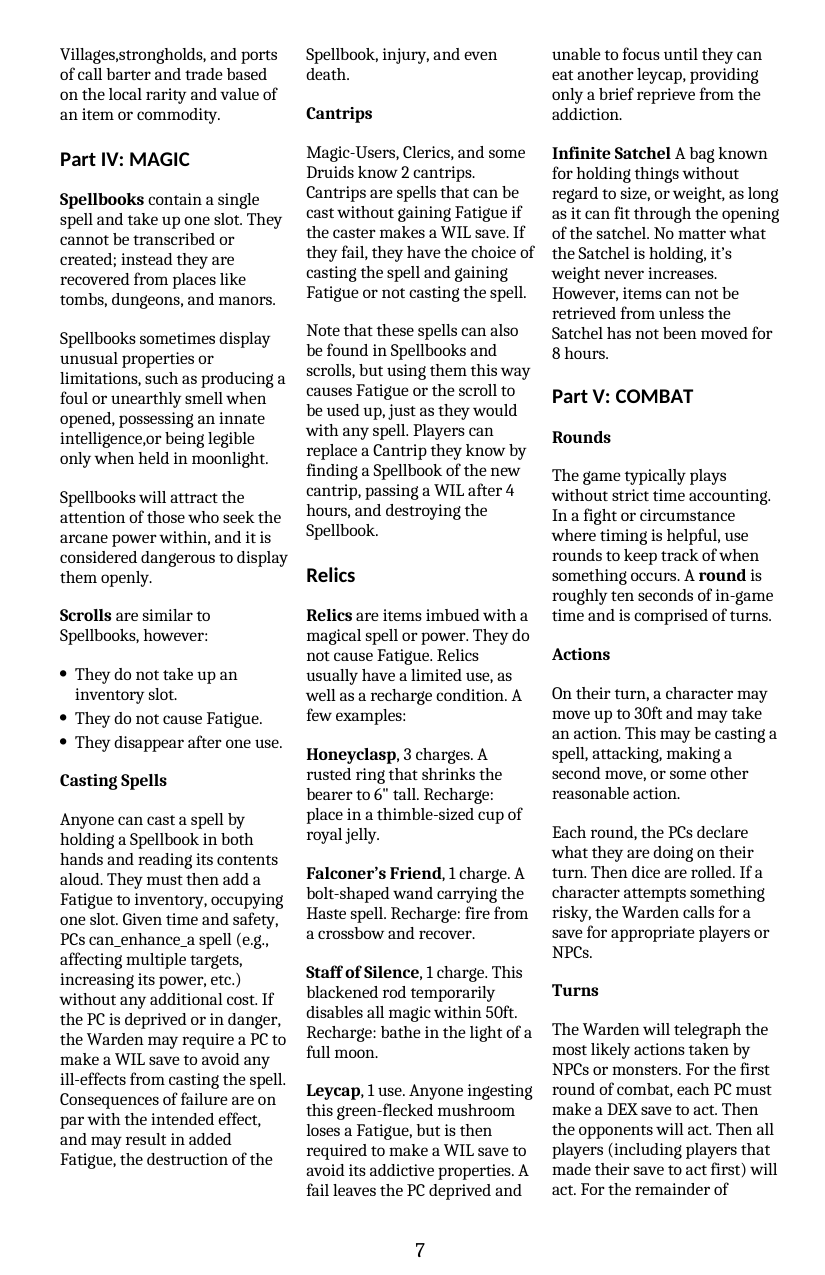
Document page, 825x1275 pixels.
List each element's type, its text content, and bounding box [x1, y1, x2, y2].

text Spellbook, injury, and even death. [306, 45, 534, 85]
text Spellbooks will attract the attention of those who seek the arcane power within, and it is considered dangerous to display them openly. [60, 487, 288, 587]
text Turns [552, 981, 780, 1001]
text The Warden will telegraph the most likely actions taken by NPCs or monsters. For the first round of combat, each PC must make a DEX save to act. Then the opponents will act. Then all players (including players that made their save to act first) will act. For the remainder of [552, 1020, 780, 1200]
text Spellbooks contain a single spell and take up one slot. They cannot be transcribed or created; instead they are recovered from places like tombs, dungeons, and manors. [60, 190, 288, 310]
text Spellbooks sometimes display unusual properties or limitations, such as producing a foul or unearthly smell when opened, possessing an innate intelligence,or being legible only when held in moonlight. [60, 329, 288, 469]
text Scrolls are similar to Spellbooks, however: [60, 606, 288, 646]
text Leycap, 1 use. Anyone ingesting this green-flecked mushroom loses a Fatigue, but is then required to make a WIL save to avoid its addictive properties. A fail leaves the PC deprived and [306, 1081, 534, 1201]
list They disappear after one use. [60, 732, 288, 752]
text Rounds [552, 427, 780, 447]
subtitle Part V: COMBAT [552, 383, 780, 409]
text Actions [552, 645, 780, 665]
text The game typically plays without strict time accounting. In a fight or circumstance where timing is helpful, use rounds to keep track of when something occurs. A round is roughly ten seconds of in-game time and is comprised of turns. [552, 466, 780, 626]
text unable to focus until they can eat another leycap, providing only a brief reprieve from the addiction. [552, 45, 780, 125]
text Infinite Satchel A bag known for holding things without regard to size, or weight, as long as it can fit through the opening of the satchel. No matter what the Satchel is holding, it’s weight never increases. However, items can not be retrieved from unless the Satchel has not been moved for 8 hours. [552, 144, 780, 364]
subtitle Relics [306, 562, 534, 587]
text Relics are items imbued with a magical spell or power. They do not cause Fatigue. Relics usually have a limited use, as well as a recharge condition. A few examples: [306, 606, 534, 726]
text Cantrips [306, 104, 534, 124]
text Note that these spells can also be found in Spellbooks and scrolls, but using them this way causes Fatigue or the scroll to be used up, just as they would with any spell. Players can replace a Cantrip they know by finding a Spellbook of the new cantrip, passing a WIL after 4 hours, and destroying the Spellbook. [306, 321, 534, 541]
list They do not cause Fatigue. [60, 709, 288, 729]
subtitle Part IV: MAGIC [60, 146, 288, 171]
text Each round, the PCs declare what they are doing on their turn. Then dice are rolled. If a character attempts something risky, the Warden calls for a save for appropriate players or NPCs. [552, 822, 780, 962]
text Staff of Silence, 1 charge. This blackened rod temporarily disables all magic within 50ft. Recharge: bathe in the light of a full moon. [306, 962, 534, 1062]
text Villages,strongholds, and ports of call barter and trade based on the local rarity and value of an item or commodity. [60, 45, 288, 125]
list They do not take up an inventory slot. [60, 665, 288, 705]
text Anyone can cast a spell by holding a Spellbook in both hands and reading its contents aloud. They must then add a Fatigue to inventory, occupying one slot. Given time and safety, PCs can_enhance_a spell (e.g., affecting multiple targets, increasing its power, etc.) without any additional cost. If the PC is deprived or in danger, the Warden may require a PC to make a WIL save to avoid any ill-effects from casting the spell. Consequences of failure are on par with the intended effect, and may result in added Fatigue, the destruction of the [60, 810, 288, 1170]
text Falconer’s Friend, 1 charge. A bolt-shaped wand carrying the Haste spell. Recharge: fire from a crossbow and recover. [306, 864, 534, 944]
text Honeyclasp, 3 charges. A rusted ring that shrinks the bearer to 6" tall. Recharge: place in a thimble-sized cup of royal jelly. [306, 745, 534, 845]
text Casting Spells [60, 771, 288, 791]
text On their turn, a character may move up to 30ft and may take an action. This may be casting a spell, attacking, making a second move, or some other reasonable action. [552, 684, 780, 804]
text Magic-Users, Clerics, and some Druids know 2 cantrips. Cantrips are spells that can be cast without gaining Fatigue if the caster makes a WIL save. If they fail, they have the choice of casting the spell and gaining Fatigue or not casting the spell. [306, 142, 534, 302]
